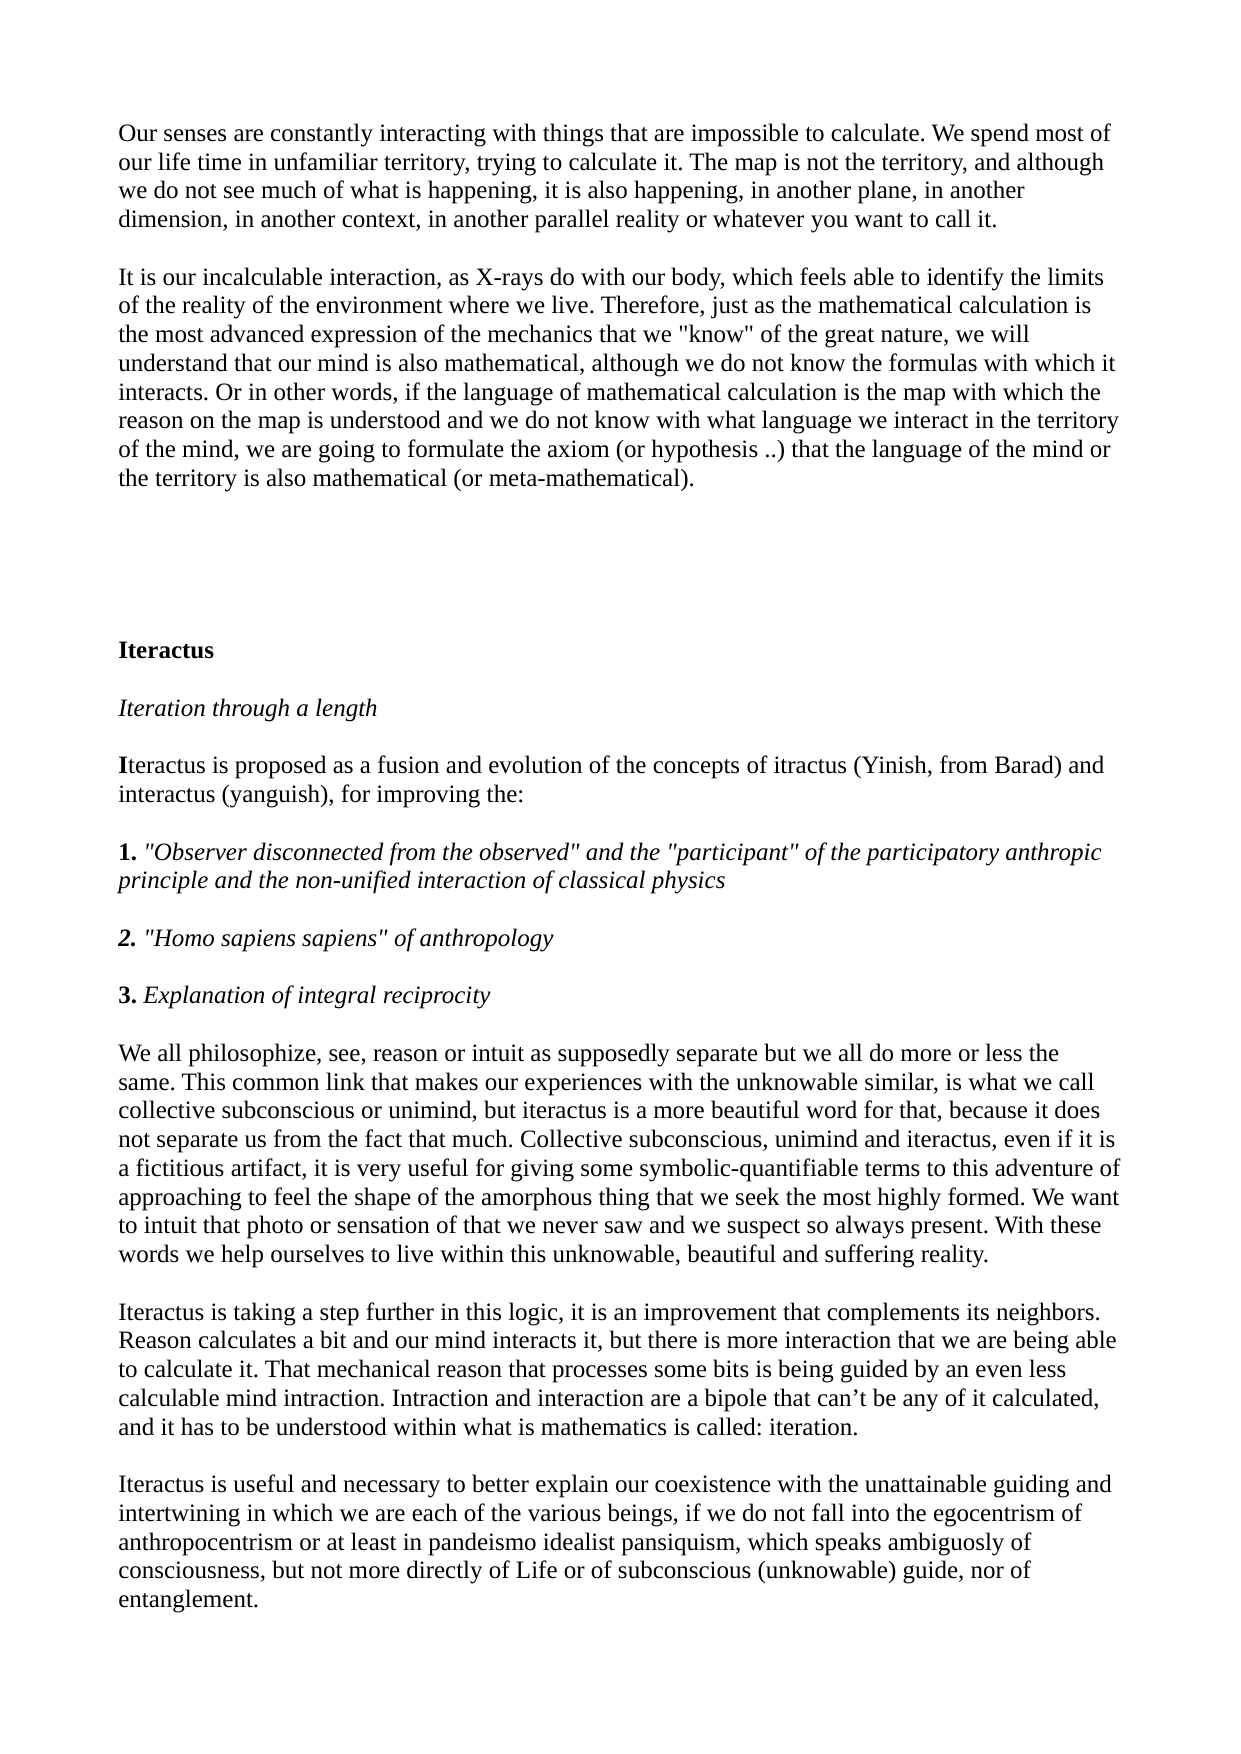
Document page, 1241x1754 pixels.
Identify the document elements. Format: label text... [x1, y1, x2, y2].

text Iteration through a length [118, 693, 1122, 722]
text Iteractus is taking a step further in this logic, it is an improvement that complements its neighbors. Reason calculates a bit and our mind interacts it, but there is more interaction that we are being able to calculate it. That mechanical reason that processes some bits is being guided by an even less calculable mind intraction. Intraction and interaction are a bipole that can’t be any of it calculated, and it has to be understood within what is mathematics is called: iteration. [118, 1297, 1122, 1441]
text We all philosophize, see, reason or intuit as supposedly separate but we all do more or less the same. This common link that makes our experiences with the unknowable similar, is what we call collective subconscious or unimind, but iteractus is a more beautiful word for that, because it does not separate us from the fact that much. Collective subconscious, unimind and iteractus, even if it is a fictitious artifact, it is very useful for giving some symbolic-quantifiable terms to this adventure of approaching to feel the shape of the amorphous thing that we seek the most highly formed. We want to intuit that photo or sensation of that we never saw and we suspect so always present. With these words we help ourselves to live within this unknowable, beautiful and suffering reality. [118, 1038, 1122, 1268]
text Our senses are constantly interacting with things that are impossible to calculate. We spend most of our life time in unfamiliar territory, trying to calculate it. The map is not the territory, and although we do not see much of what is happening, it is also happening, in another plane, in another dimension, in another context, in another parallel reality or whatever you want to call it. It is our incalculable interaction, as X-rays do with our body, which feels able to identify the limits of the reality of the environment where we live. Therefore, just as the mathematical calculation is the most advanced expression of the mechanics that we "know" of the great nature, we will understand that our mind is also mathematical, although we do not know the formulas with which it interacts. Or in other words, if the language of mathematical calculation is the map with which the reason on the map is understood and we do not know with what language we interact in the territory of the mind, we are going to formulate the axiom (or hypothesis ..) that the language of the mind or the territory is also mathematical (or meta-mathematical). [118, 118, 1122, 492]
text Iteractus is proposed as a fusion and evolution of the concepts of itractus (Yinish, from Barad) and interactus (yanguish), for improving the: 1. "Observer disconnected from the observed" and the "participant" of the participatory anthropic principle and the non-unified interaction of classical physics 2. "Homo sapiens sapiens" of anthropology [118, 722, 1122, 952]
text Iteractus is useful and necessary to better explain our coexistence with the unattainable guiding and intertwining in which we are each of the various beings, if we do not fall into the egocentrism of anthropocentrism or at least in pandeismo idealist pansiquism, which speaks ambiguosly of consciousness, but not more directly of Life or of subconscious (unknowable) guide, nor of entanglement. [118, 1469, 1122, 1613]
text 3. Explanation of integral reciprocity [118, 981, 1122, 1009]
text Iteractus [118, 636, 1122, 693]
